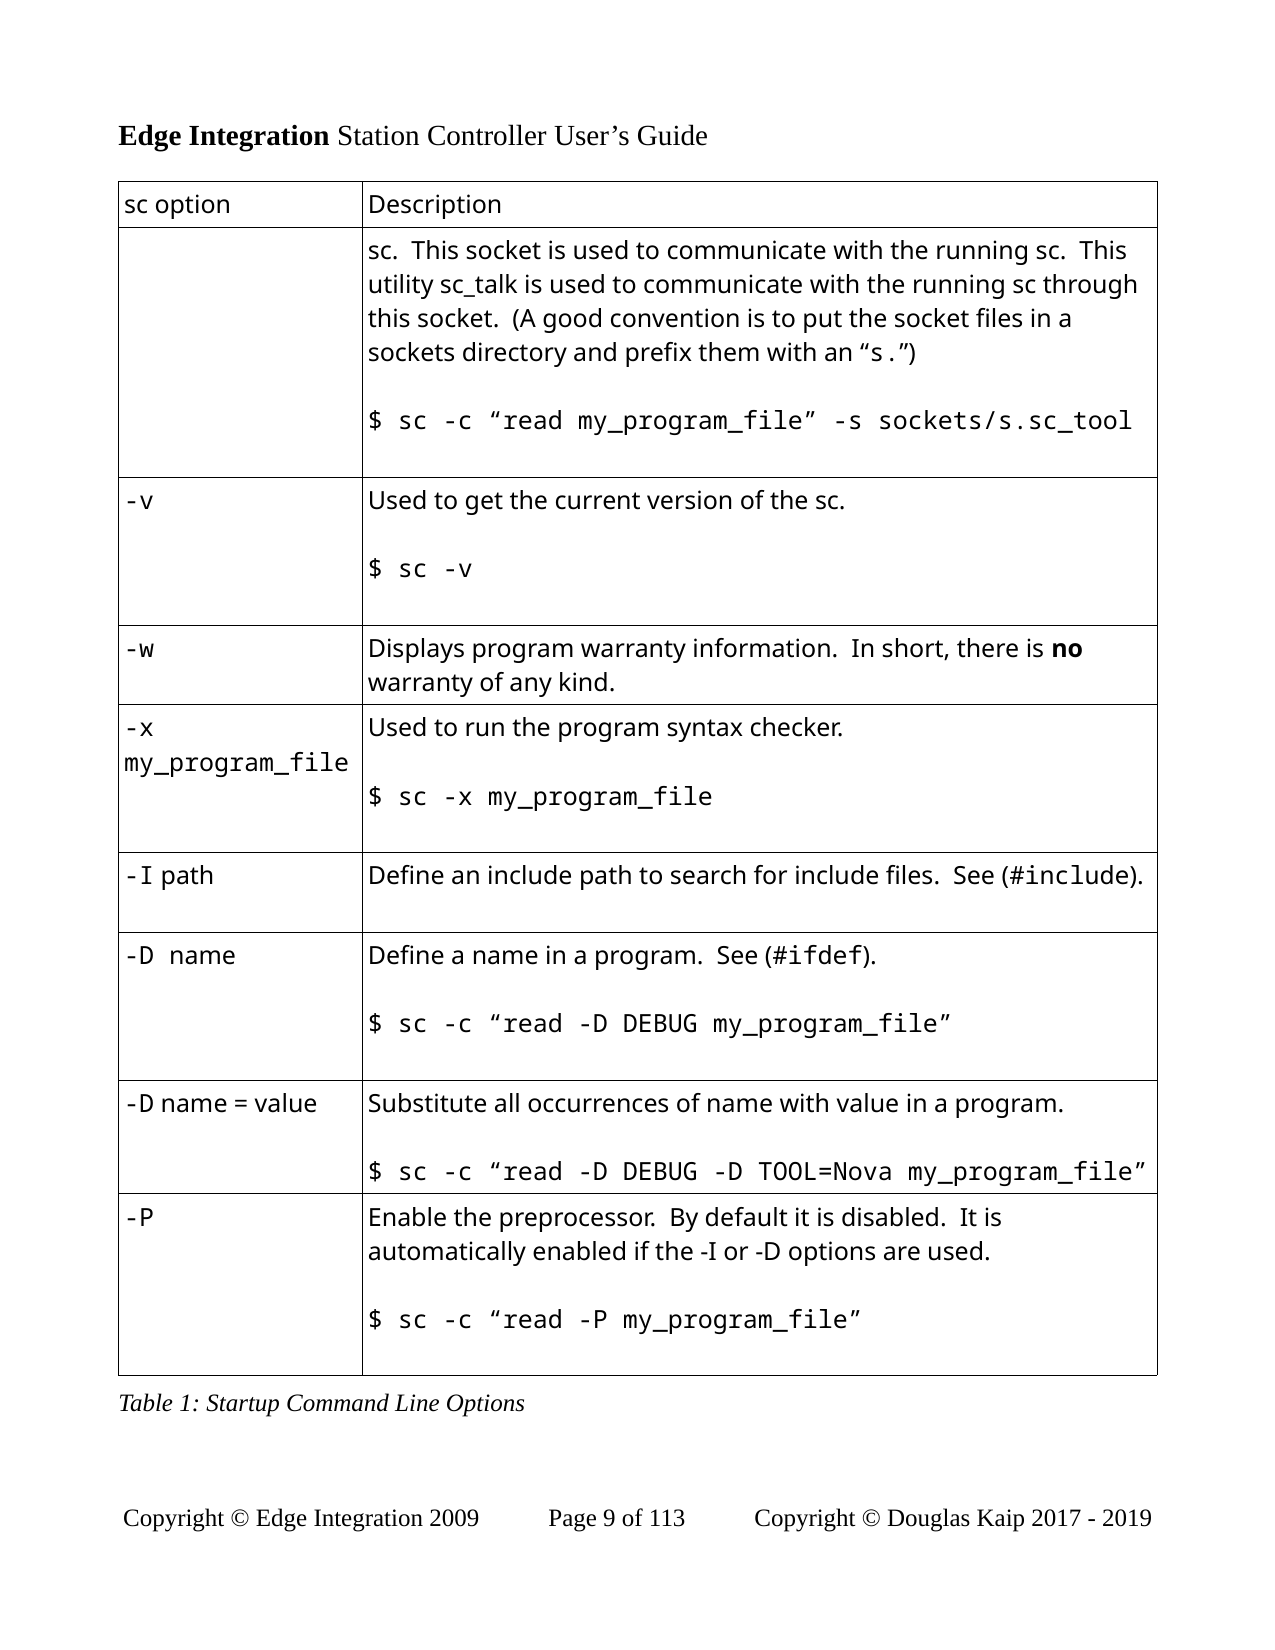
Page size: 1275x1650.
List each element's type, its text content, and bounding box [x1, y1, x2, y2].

table_header sc option [119, 182, 362, 227]
table_cell Used to get the current version of the sc. $ sc -v [363, 478, 1157, 624]
table_cell -D name = value [119, 1081, 362, 1193]
table_header Description [363, 182, 1157, 227]
table_cell -P [119, 1194, 362, 1375]
table_cell Substitute all occurrences of name with value in a program. $ sc -c “read -D DEBUG -D TOOL=Nova my_program_file” [363, 1081, 1157, 1193]
text Table 1: Startup Command Line Options [118, 1388, 1157, 1417]
table_cell Define an include path to search for include files. See (#include). [363, 853, 1157, 932]
table_cell [119, 228, 362, 477]
table_cell -w [119, 626, 362, 704]
table_cell Enable the preprocessor. By default it is disabled. It is automatically enabled if the -I or -D options are used. $ sc -c “read -P my_program_file” [363, 1194, 1157, 1375]
table_cell -x my_program_file [119, 705, 362, 852]
table_cell -I path [119, 853, 362, 932]
table_cell sc. This socket is used to communicate with the running sc. This utility sc_talk is used to communicate with the running sc through this socket. (A good convention is to put the socket files in a sockets directory and prefix them with an “s.”) $ sc -c “read my_program_file” -s sockets/s.sc_tool [363, 228, 1157, 477]
table_cell Used to run the program syntax checker. $ sc -x my_program_file [363, 705, 1157, 852]
table_cell Define a name in a program. See (#ifdef). $ sc -c “read -D DEBUG my_program_file” [363, 933, 1157, 1079]
table_cell -v [119, 478, 362, 624]
table_cell -D name [119, 933, 362, 1079]
table_cell Displays program warranty information. In short, there is no warranty of any kind. [363, 626, 1157, 704]
